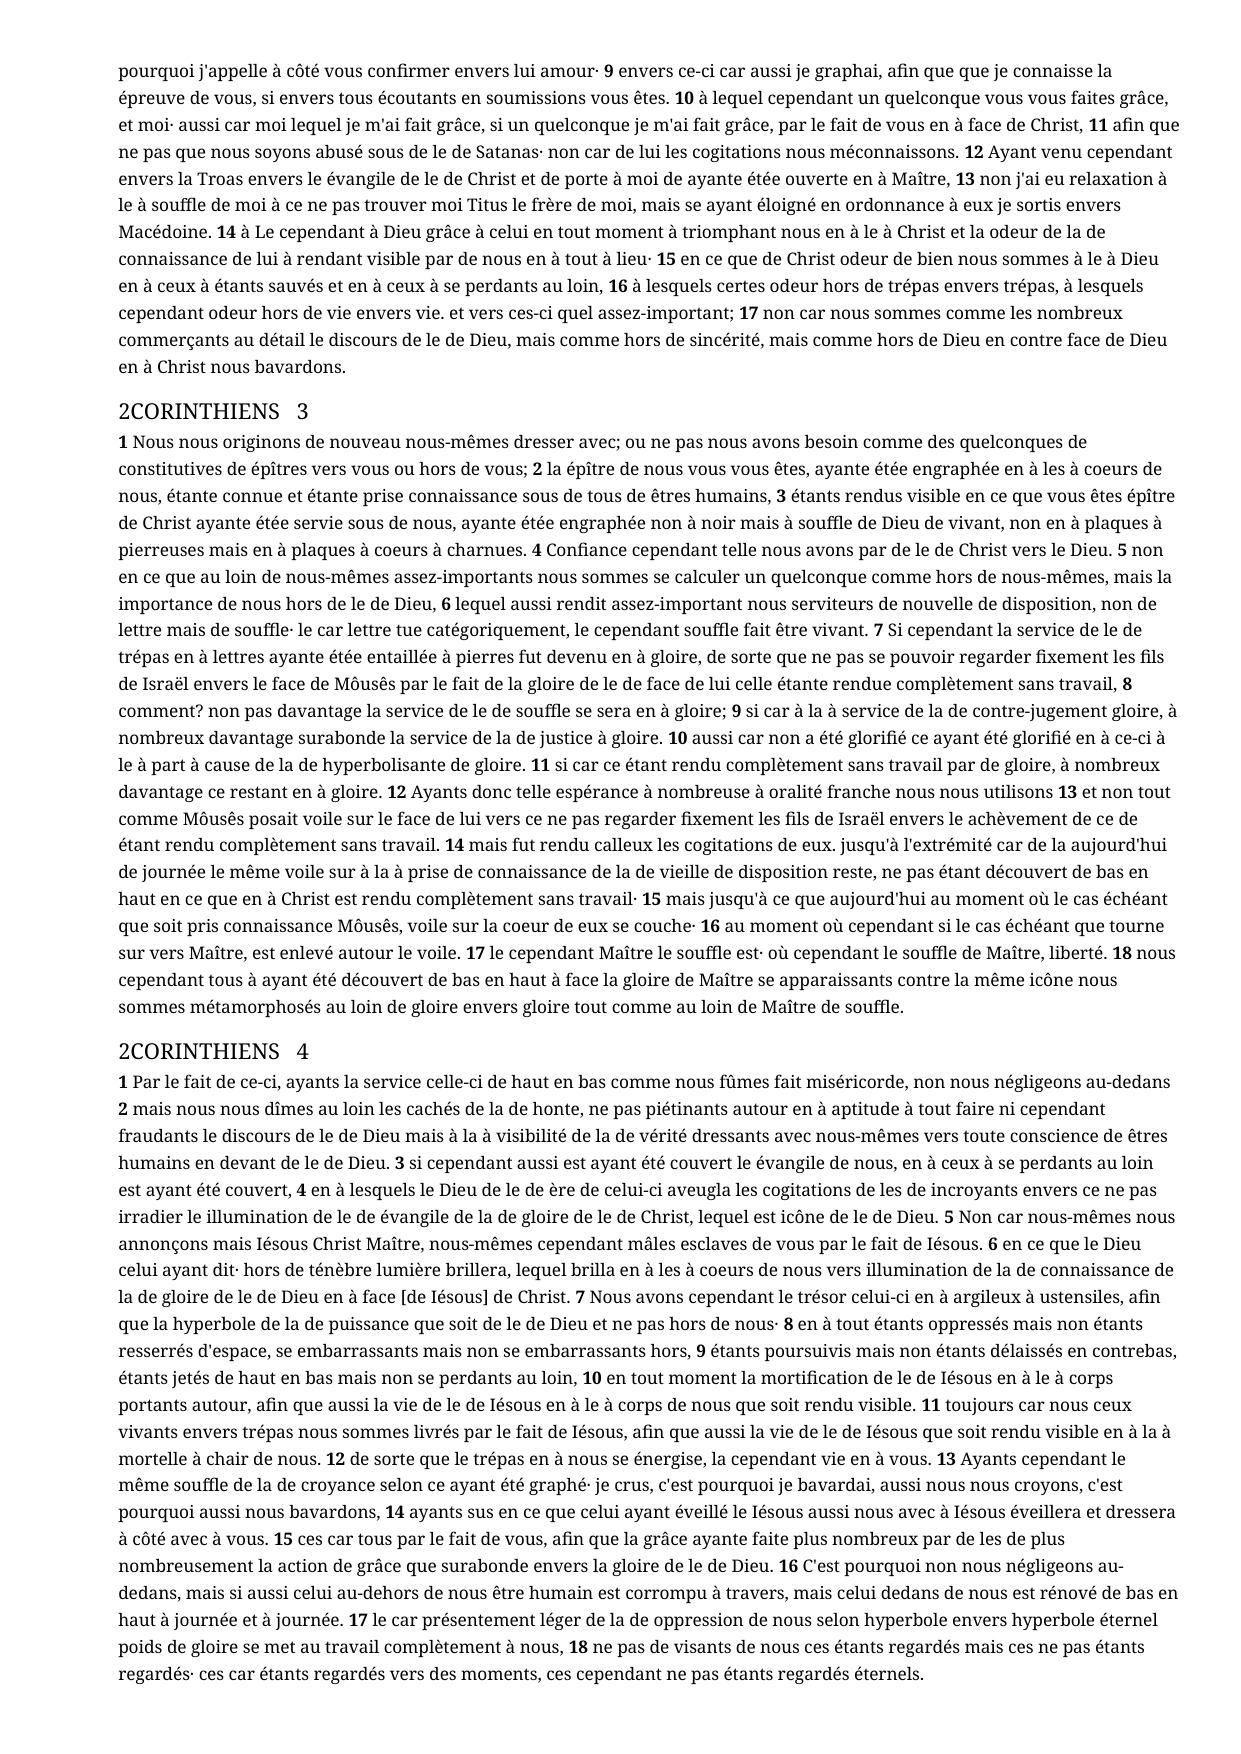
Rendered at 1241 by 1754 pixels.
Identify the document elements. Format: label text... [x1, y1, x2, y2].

text 1 Par le fait de ce-ci, ayants la service celle-ci de haut en bas comme nous fûmes fait miséricorde, non nous négligeons au-dedans 2 mais nous nous dîmes au loin les cachés de la de honte, ne pas piétinants autour en à aptitude à tout faire ni cependant fraudants le discours de le de Dieu mais à la à visibilité de la de vérité dressants avec nous-mêmes vers toute conscience de êtres humains en devant de le de Dieu. 3 si cependant aussi est ayant été couvert le évangile de nous, en à ceux à se perdants au loin est ayant été couvert, 4 en à lesquels le Dieu de le de ère de celui-ci aveugla les cogitations de les de incroyants envers ce ne pas irradier le illumination de le de évangile de la de gloire de le de Christ, lequel est icône de le de Dieu. 5 Non car nous-mêmes nous annonçons mais Iésous Christ Maître, nous-mêmes cependant mâles esclaves de vous par le fait de Iésous. 6 en ce que le Dieu celui ayant dit· hors de ténèbre lumière brillera, lequel brilla en à les à coeurs de nous vers illumination de la de connaissance de la de gloire de le de Dieu en à face [de Iésous] de Christ. 7 Nous avons cependant le trésor celui-ci en à argileux à ustensiles, afin que la hyperbole de la de puissance que soit de le de Dieu et ne pas hors de nous· 8 en à tout étants oppressés mais non étants resserrés d'espace, se embarrassants mais non se embarrassants hors, 9 étants poursuivis mais non étants délaissés en contrebas, étants jetés de haut en bas mais non se perdants au loin, 10 en tout moment la mortification de le de Iésous en à le à corps portants autour, afin que aussi la vie de le de Iésous en à le à corps de nous que soit rendu visible. 11 toujours car nous ceux vivants envers trépas nous sommes livrés par le fait de Iésous, afin que aussi la vie de le de Iésous que soit rendu visible en à la à mortelle à chair de nous. 12 de sorte que le trépas en à nous se énergise, la cependant vie en à vous. 13 Ayants cependant le même souffle de la de croyance selon ce ayant été graphé· je crus, c'est pourquoi je bavardai, aussi nous nous croyons, c'est pourquoi aussi nous bavardons, 14 ayants sus en ce que celui ayant éveillé le Iésous aussi nous avec à Iésous éveillera et dressera à côté avec à vous. 15 ces car tous par le fait de vous, afin que la grâce ayante faite plus nombreux par de les de plus nombreusement la action de grâce que surabonde envers la gloire de le de Dieu. 16 C'est pourquoi non nous négligeons au-dedans, mais si aussi celui au-dehors de nous être humain est corrompu à travers, mais celui dedans de nous est rénové de bas en haut à journée et à journée. 17 le car présentement léger de la de oppression de nous selon hyperbole envers hyperbole éternel poids de gloire se met au travail complètement à nous, 18 ne pas de visants de nous ces étants regardés mais ces ne pas étants regardés· ces car étants regardés vers des moments, ces cependant ne pas étants regardés éternels. [118, 1070, 1181, 1685]
text 2CORINTHIENS 4 [118, 1036, 1181, 1066]
text 2CORINTHIENS 3 [118, 396, 1181, 426]
text pourquoi j'appelle à côté vous confirmer envers lui amour· 9 envers ce-ci car aussi je graphai, afin que que je connaisse la épreuve de vous, si envers tous écoutants en soumissions vous êtes. 10 à lequel cependant un quelconque vous vous faites grâce, et moi· aussi car moi lequel je m'ai fait grâce, si un quelconque je m'ai fait grâce, par le fait de vous en à face de Christ, 11 afin que ne pas que nous soyons abusé sous de le de Satanas· non car de lui les cogitations nous méconnaissons. 12 Ayant venu cependant envers la Troas envers le évangile de le de Christ et de porte à moi de ayante étée ouverte en à Maître, 13 non j'ai eu relaxation à le à souffle de moi à ce ne pas trouver moi Titus le frère de moi, mais se ayant éloigné en ordonnance à eux je sortis envers Macédoine. 14 à Le cependant à Dieu grâce à celui en tout moment à triomphant nous en à le à Christ et la odeur de la de connaissance de lui à rendant visible par de nous en à tout à lieu· 15 en ce que de Christ odeur de bien nous sommes à le à Dieu en à ceux à étants sauvés et en à ceux à se perdants au loin, 16 à lesquels certes odeur hors de trépas envers trépas, à lesquels cependant odeur hors de vie envers vie. et vers ces-ci quel assez-important; 17 non car nous sommes comme les nombreux commerçants au détail le discours de le de Dieu, mais comme hors de sincérité, mais comme hors de Dieu en contre face de Dieu en à Christ nous bavardons. [118, 59, 1181, 378]
text 1 Nous nous originons de nouveau nous-mêmes dresser avec; ou ne pas nous avons besoin comme des quelconques de constitutives de épîtres vers vous ou hors de vous; 2 la épître de nous vous vous êtes, ayante étée engraphée en à les à coeurs de nous, étante connue et étante prise connaissance sous de tous de êtres humains, 3 étants rendus visible en ce que vous êtes épître de Christ ayante étée servie sous de nous, ayante étée engraphée non à noir mais à souffle de Dieu de vivant, non en à plaques à pierreuses mais en à plaques à coeurs à charnues. 4 Confiance cependant telle nous avons par de le de Christ vers le Dieu. 5 non en ce que au loin de nous-mêmes assez-importants nous sommes se calculer un quelconque comme hors de nous-mêmes, mais la importance de nous hors de le de Dieu, 6 lequel aussi rendit assez-important nous serviteurs de nouvelle de disposition, non de lettre mais de souffle· le car lettre tue catégoriquement, le cependant souffle fait être vivant. 7 Si cependant la service de le de trépas en à lettres ayante étée entaillée à pierres fut devenu en à gloire, de sorte que ne pas se pouvoir regarder fixement les fils de Israël envers le face de Môusês par le fait de la gloire de le de face de lui celle étante rendue complètement sans travail, 8 comment? non pas davantage la service de le de souffle se sera en à gloire; 9 si car à la à service de la de contre-jugement gloire, à nombreux davantage surabonde la service de la de justice à gloire. 10 aussi car non a été glorifié ce ayant été glorifié en à ce-ci à le à part à cause de la de hyperbolisante de gloire. 11 si car ce étant rendu complètement sans travail par de gloire, à nombreux davantage ce restant en à gloire. 12 Ayants donc telle espérance à nombreuse à oralité franche nous nous utilisons 13 et non tout comme Môusês posait voile sur le face de lui vers ce ne pas regarder fixement les fils de Israël envers le achèvement de ce de étant rendu complètement sans travail. 14 mais fut rendu calleux les cogitations de eux. jusqu'à l'extrémité car de la aujourd'hui de journée le même voile sur à la à prise de connaissance de la de vieille de disposition reste, ne pas étant découvert de bas en haut en ce que en à Christ est rendu complètement sans travail· 15 mais jusqu'à ce que aujourd'hui au moment où le cas échéant que soit pris connaissance Môusês, voile sur la coeur de eux se couche· 16 au moment où cependant si le cas échéant que tourne sur vers Maître, est enlevé autour le voile. 17 le cependant Maître le souffle est· où cependant le souffle de Maître, liberté. 18 nous cependant tous à ayant été découvert de bas en haut à face la gloire de Maître se apparaissants contre la même icône nous sommes métamorphosés au loin de gloire envers gloire tout comme au loin de Maître de souffle. [118, 430, 1181, 1018]
